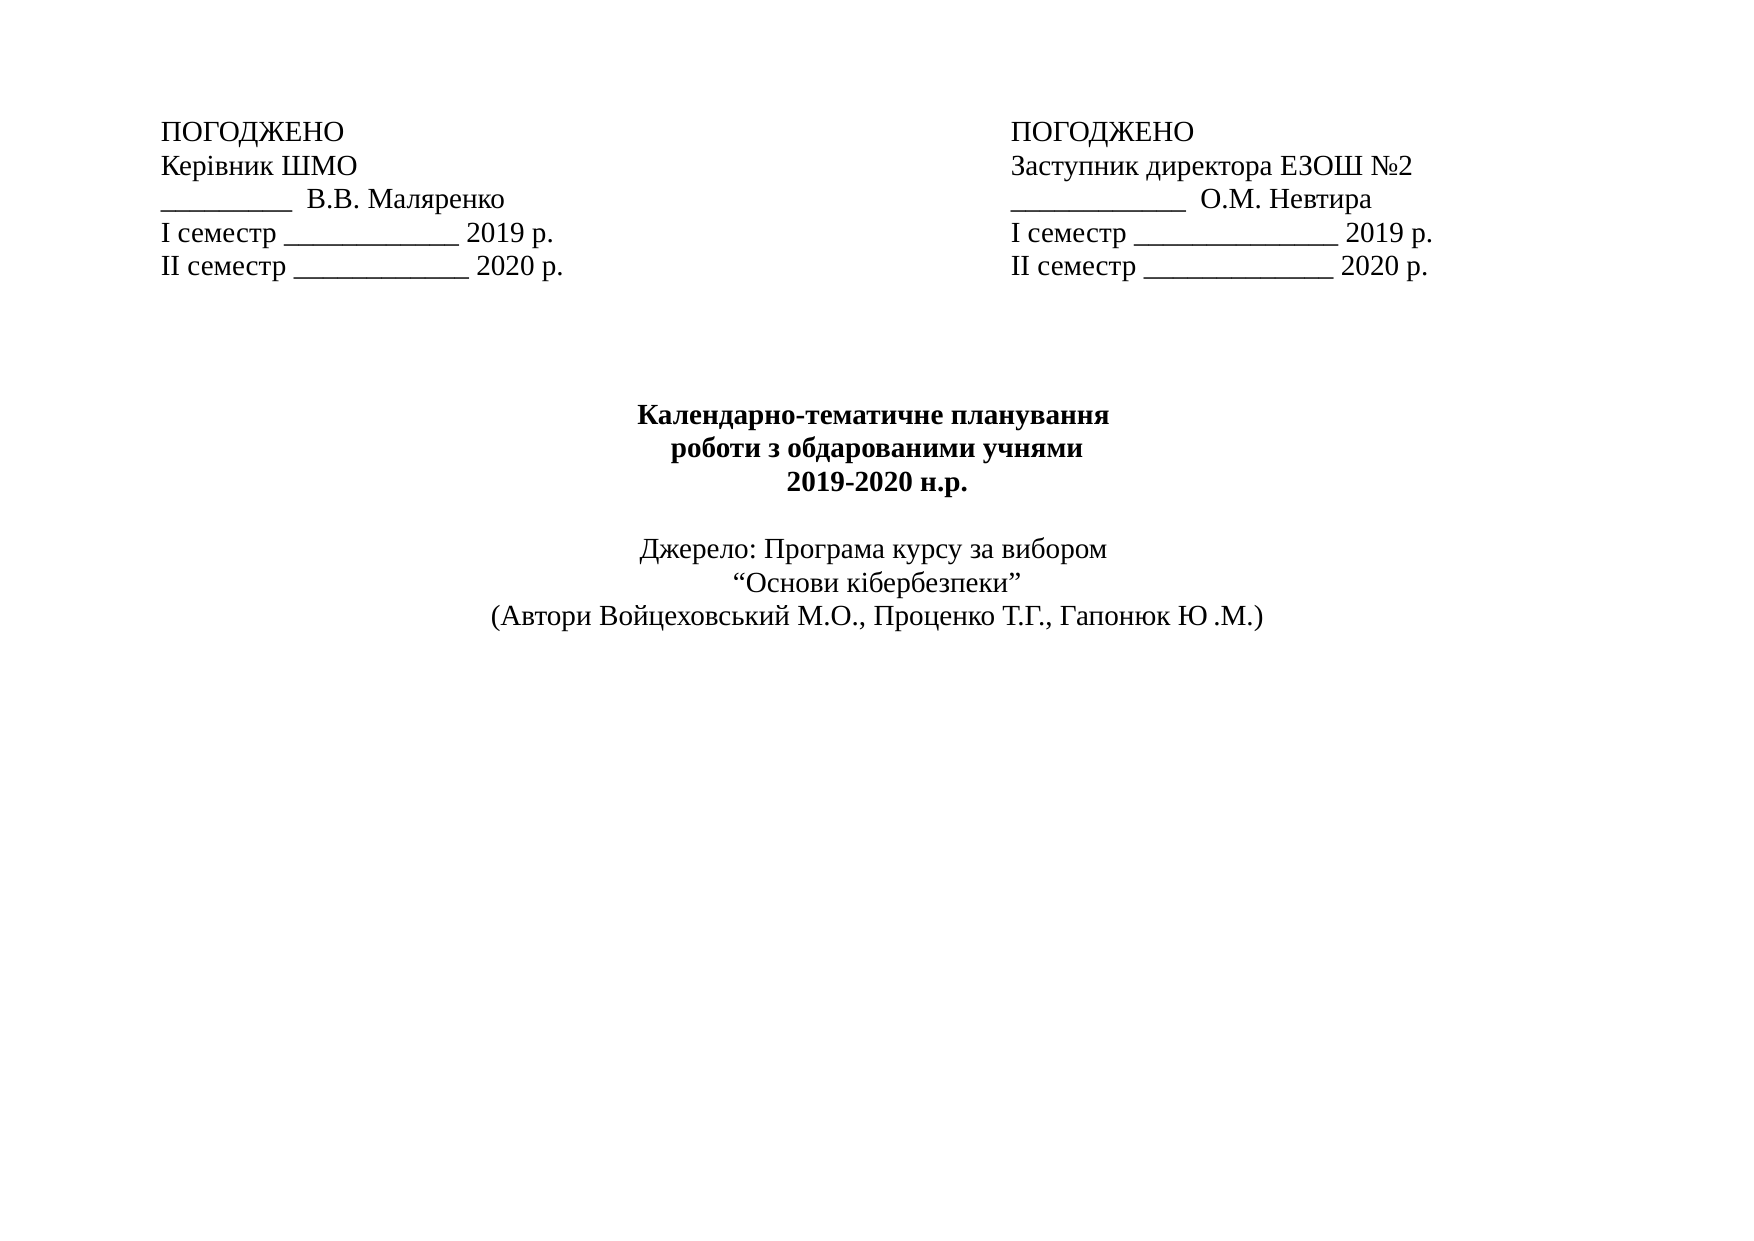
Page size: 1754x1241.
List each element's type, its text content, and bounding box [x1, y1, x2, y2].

text І семестр ____________ 2019 р. І семестр ______________ 2019 р. [118, 215, 1636, 248]
text (Автори Войцеховський М.О., Проценко Т.Г., Гапонюк Ю .М.) [118, 598, 1636, 632]
text Керівник ШМО Заступник директора ЕЗОШ №2 [118, 148, 1636, 181]
text Календарно-тематичне планування [118, 397, 1636, 431]
text _________ В.В. Маляренко ____________ О.М. Невтира [118, 181, 1636, 215]
text роботи з обдарованими учнями [118, 431, 1636, 464]
text “Основи кібербезпеки” [118, 565, 1636, 598]
text ПОГОДЖЕНО ПОГОДЖЕНО [118, 114, 1636, 148]
text Джерело: Програма курсу за вибором [118, 531, 1636, 565]
text 2019-2020 н.р. [118, 464, 1636, 498]
text ІІ семестр ____________ 2020 р. ІІ семестр _____________ 2020 р. [118, 248, 1636, 282]
